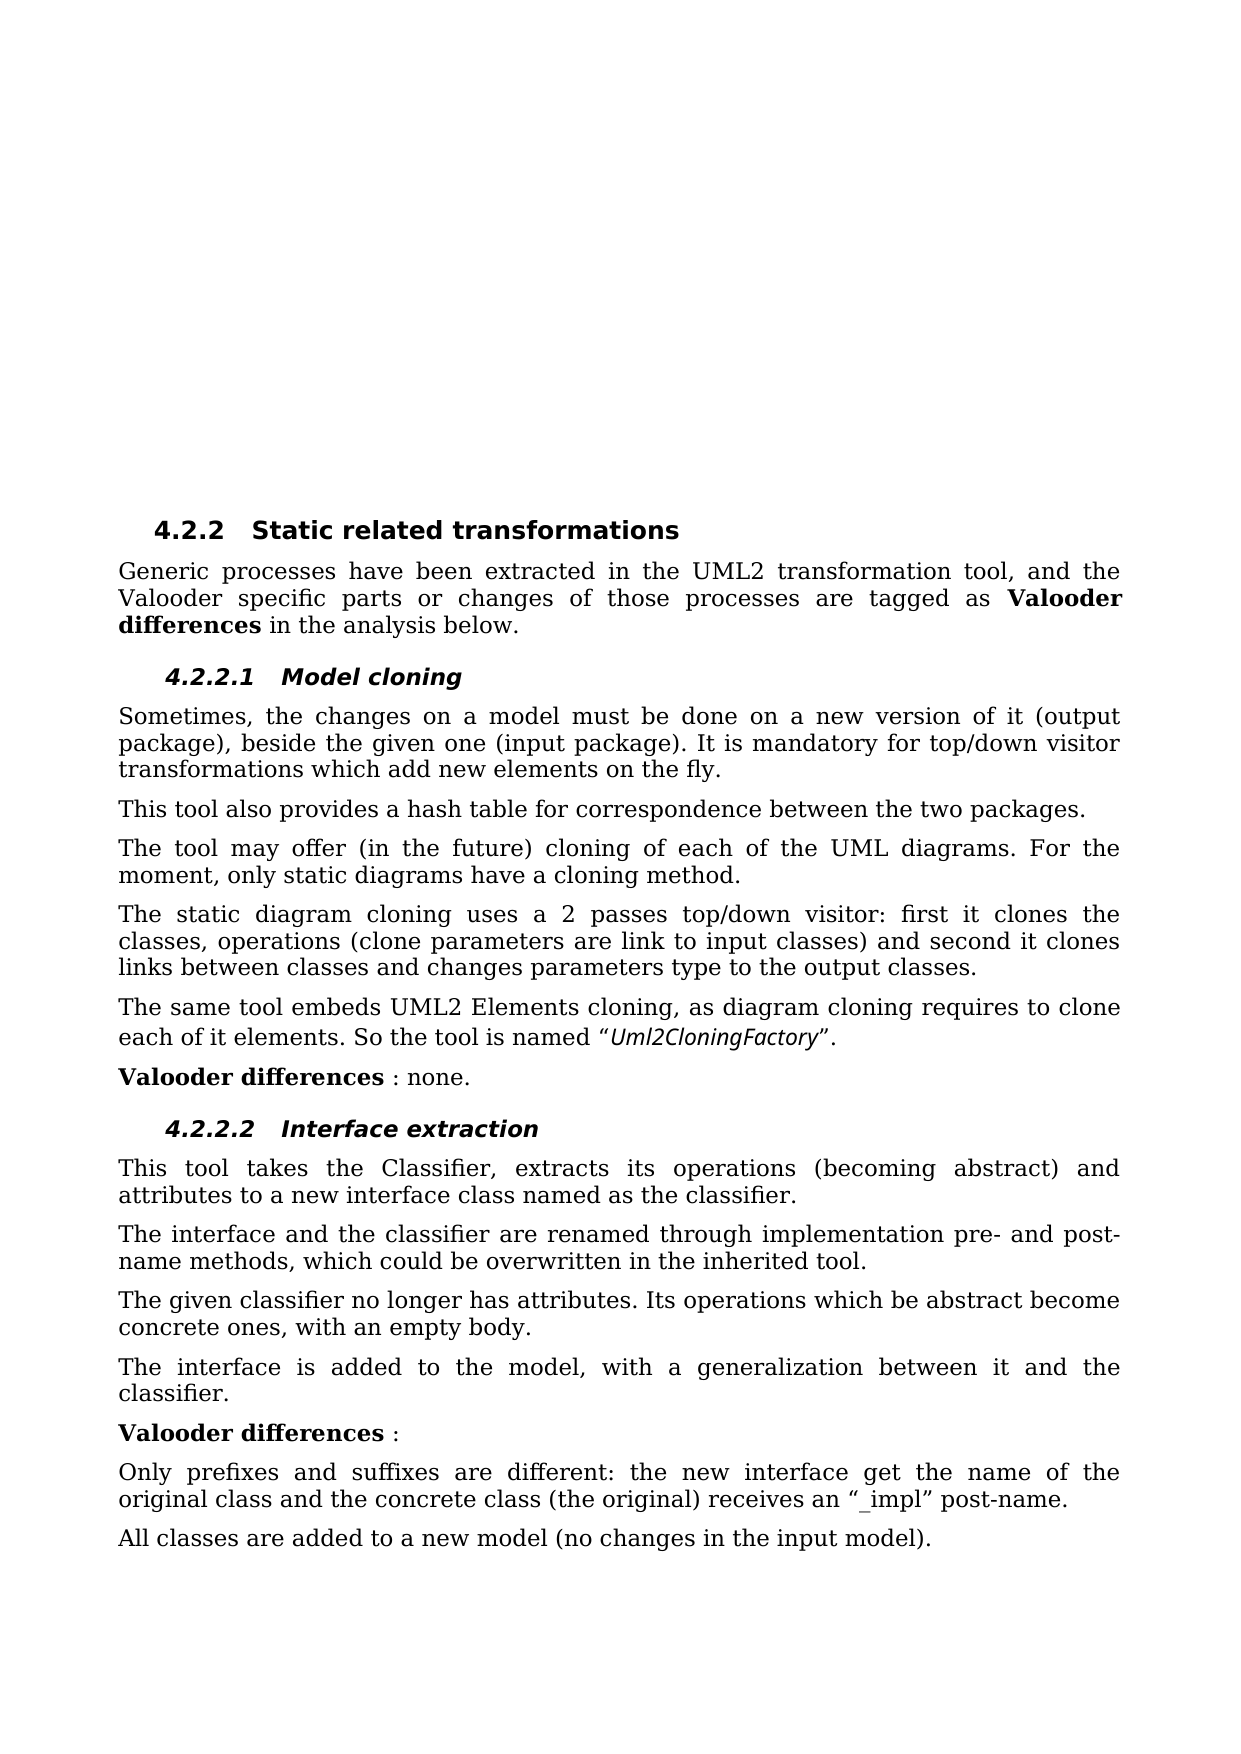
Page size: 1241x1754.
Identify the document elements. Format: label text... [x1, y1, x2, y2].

text Generic processes have been extracted in the UML2 transformation tool, and the Valooder specific parts or changes of those processes are tagged as Valooder differences in the analysis below. [118, 558, 1122, 639]
text Only prefixes and suffixes are different: the new interface get the name of the original class and the concrete class (the original) receives an “_impl” post-name. [118, 1459, 1122, 1513]
text The tool may offer (in the future) cloning of each of the UML diagrams. For the moment, only static diagrams have a cloning method. [118, 835, 1122, 888]
text Valooder differences : none. [118, 1064, 1122, 1091]
text The same tool embeds UML2 Elements cloning, as diagram cloning requires to clone each of it elements. So the tool is named “Uml2CloningFactory”. [118, 994, 1122, 1052]
subtitle Model cloning [165, 664, 1122, 690]
text This tool also provides a hash table for correspondence between the two packages. [118, 796, 1122, 822]
text Valooder differences : [118, 1420, 1122, 1447]
text The static diagram cloning uses a 2 passes top/down visitor: first it clones the classes, operations (clone parameters are link to input classes) and second it clones links between classes and changes parameters type to the output classes. [118, 901, 1122, 981]
text All classes are added to a new model (no changes in the input model). [118, 1525, 1122, 1552]
text The given classifier no longer has attributes. Its operations which be abstract become concrete ones, with an empty body. [118, 1288, 1122, 1341]
text The interface is added to the model, with a generalization between it and the classifier. [118, 1354, 1122, 1407]
subtitle Static related transformations [153, 118, 1122, 545]
text The interface and the classifier are renamed through implementation pre- and post-name methods, which could be overwritten in the inherited tool. [118, 1222, 1122, 1275]
text Sometimes, the changes on a model must be done on a new version of it (output package), beside the given one (input package). It is mandatory for top/down visitor transformations which add new elements on the fly. [118, 703, 1122, 783]
subtitle Interface extraction [165, 1116, 1122, 1143]
text This tool takes the Classifier, extracts its operations (becoming abstract) and attributes to a new interface class named as the classifier. [118, 1156, 1122, 1209]
